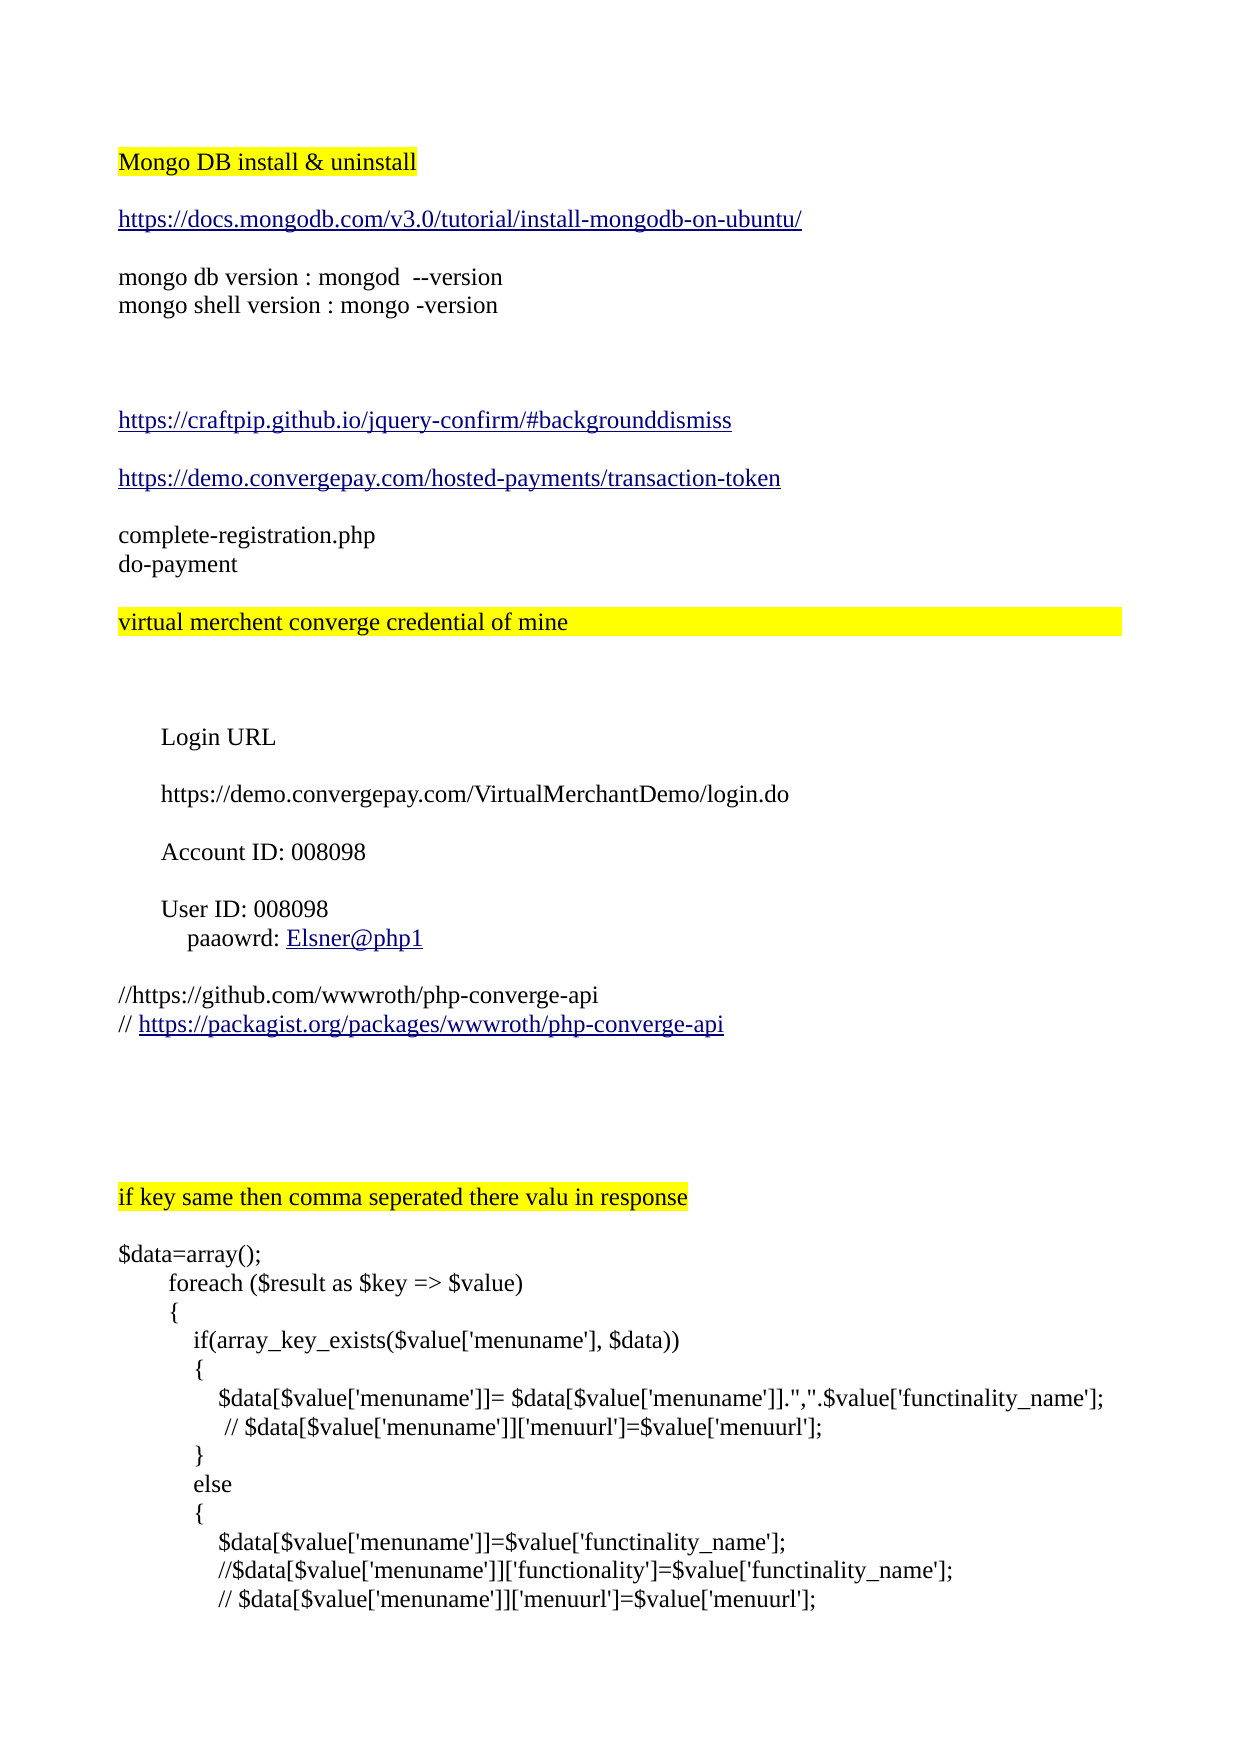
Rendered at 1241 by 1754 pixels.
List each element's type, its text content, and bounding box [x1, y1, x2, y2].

text $data[$value['menuname']]= $data[$value['menuname']].",".$value['functinality_name']; [118, 1383, 1122, 1412]
text Account ID: 008098 [118, 837, 1122, 866]
text Login URL [118, 722, 1122, 751]
text if(array_key_exists($value['menuname'], $data)) [118, 1326, 1122, 1354]
text User ID: 008098 [118, 894, 1122, 923]
text { [118, 1354, 1122, 1383]
text $data=array(); [118, 1239, 1122, 1268]
text mongo shell version : mongo -version [118, 291, 1122, 319]
text virtual merchent converge credential of mine [118, 607, 1122, 636]
text // https://packagist.org/packages/wwwroth/php-converge-api [118, 1009, 1122, 1038]
text Mongo DB install & uninstall [118, 147, 1122, 176]
text { [118, 1498, 1122, 1527]
text else [118, 1469, 1122, 1498]
text https://demo.convergepay.com/VirtualMerchantDemo/login.do [118, 779, 1122, 808]
text https://craftpip.github.io/jquery-confirm/#backgrounddismiss [118, 406, 1122, 434]
text mongo db version : mongod --version [118, 262, 1122, 291]
text foreach ($result as $key => $value) [118, 1268, 1122, 1297]
text { [118, 1297, 1122, 1326]
text //https://github.com/wwwroth/php-converge-api [118, 981, 1122, 1009]
text https://demo.convergepay.com/hosted-payments/transaction-token [118, 463, 1122, 492]
text //$data[$value['menuname']]['functionality']=$value['functinality_name']; [118, 1556, 1122, 1584]
text https://docs.mongodb.com/v3.0/tutorial/install-mongodb-on-ubuntu/ [118, 204, 1122, 233]
text $data[$value['menuname']]=$value['functinality_name']; [118, 1527, 1122, 1556]
text // $data[$value['menuname']]['menuurl']=$value['menuurl']; [118, 1584, 1122, 1613]
text } [118, 1441, 1122, 1469]
text paaowrd: Elsner@php1 [118, 923, 1122, 952]
text do-payment [118, 549, 1122, 578]
text if key same then comma seperated there valu in response [118, 1182, 1122, 1211]
text complete-registration.php [118, 521, 1122, 549]
text // $data[$value['menuname']]['menuurl']=$value['menuurl']; [118, 1412, 1122, 1441]
